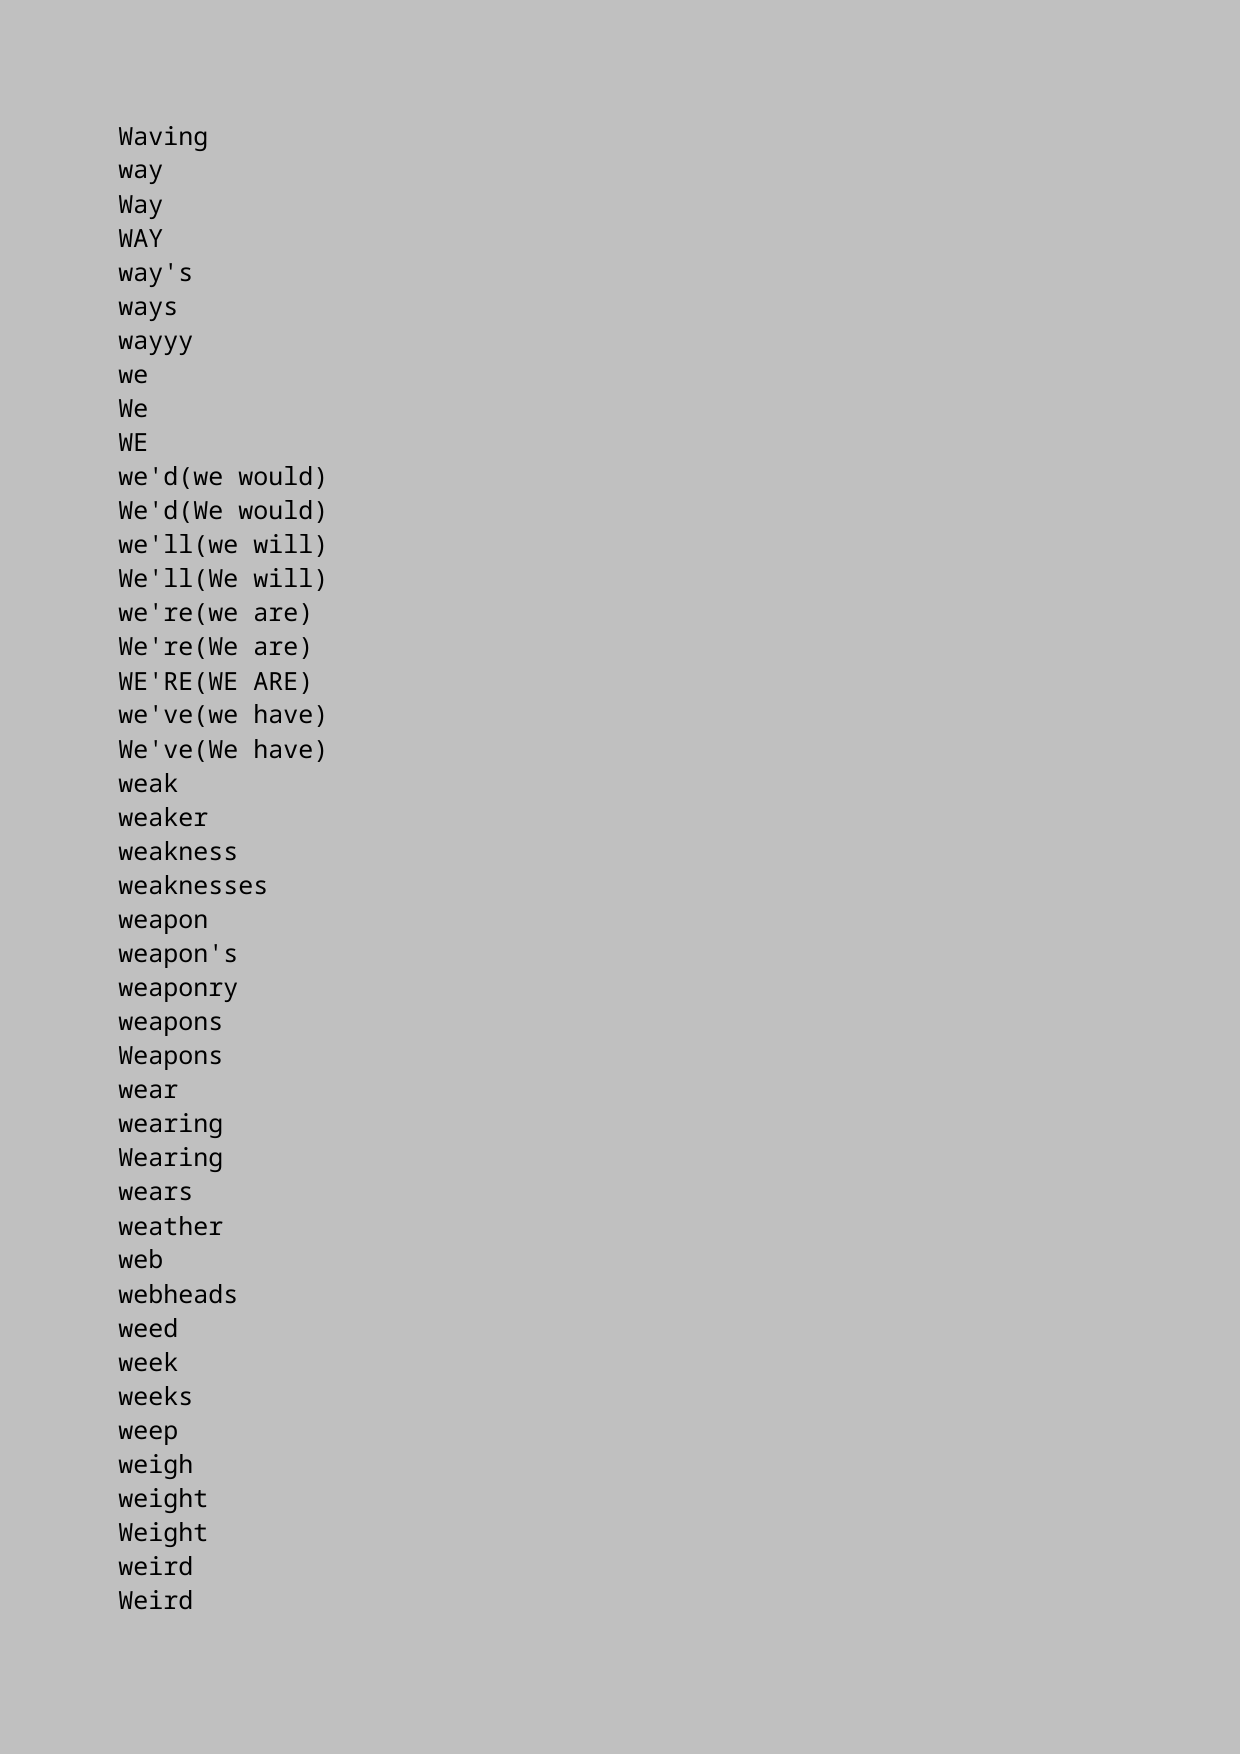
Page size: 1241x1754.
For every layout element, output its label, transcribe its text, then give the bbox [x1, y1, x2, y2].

text wayyy [118, 322, 1122, 357]
text weapon [118, 902, 1122, 936]
text Weight [118, 1515, 1122, 1549]
text weather [118, 1208, 1122, 1242]
text we're(we are) [118, 595, 1122, 629]
text We're(We are) [118, 629, 1122, 663]
text weapon's [118, 936, 1122, 970]
text wear [118, 1072, 1122, 1106]
text we've(we have) [118, 697, 1122, 731]
text we'd(we would) [118, 459, 1122, 493]
text web [118, 1242, 1122, 1276]
text weakness [118, 833, 1122, 867]
text weak [118, 765, 1122, 799]
text weird [118, 1549, 1122, 1583]
text weeks [118, 1378, 1122, 1412]
text weigh [118, 1447, 1122, 1481]
text WAY [118, 220, 1122, 254]
text We've(We have) [118, 731, 1122, 765]
text wears [118, 1174, 1122, 1208]
text Weird [118, 1583, 1122, 1617]
text Weapons [118, 1038, 1122, 1072]
text Way [118, 186, 1122, 220]
text way [118, 152, 1122, 186]
text ways [118, 288, 1122, 322]
text we'll(we will) [118, 527, 1122, 561]
text weaker [118, 799, 1122, 833]
text Wearing [118, 1140, 1122, 1174]
text weep [118, 1412, 1122, 1447]
text weapons [118, 1004, 1122, 1038]
text we [118, 357, 1122, 391]
text week [118, 1344, 1122, 1378]
text We'd(We would) [118, 493, 1122, 527]
text weight [118, 1481, 1122, 1515]
text WE'RE(WE ARE) [118, 663, 1122, 697]
text Waving [118, 118, 1122, 152]
text webheads [118, 1276, 1122, 1310]
text weaponry [118, 970, 1122, 1004]
text We'll(We will) [118, 561, 1122, 595]
text way's [118, 254, 1122, 288]
text weed [118, 1310, 1122, 1344]
text wearing [118, 1106, 1122, 1140]
text We [118, 391, 1122, 425]
text weaknesses [118, 867, 1122, 902]
text WE [118, 425, 1122, 459]
